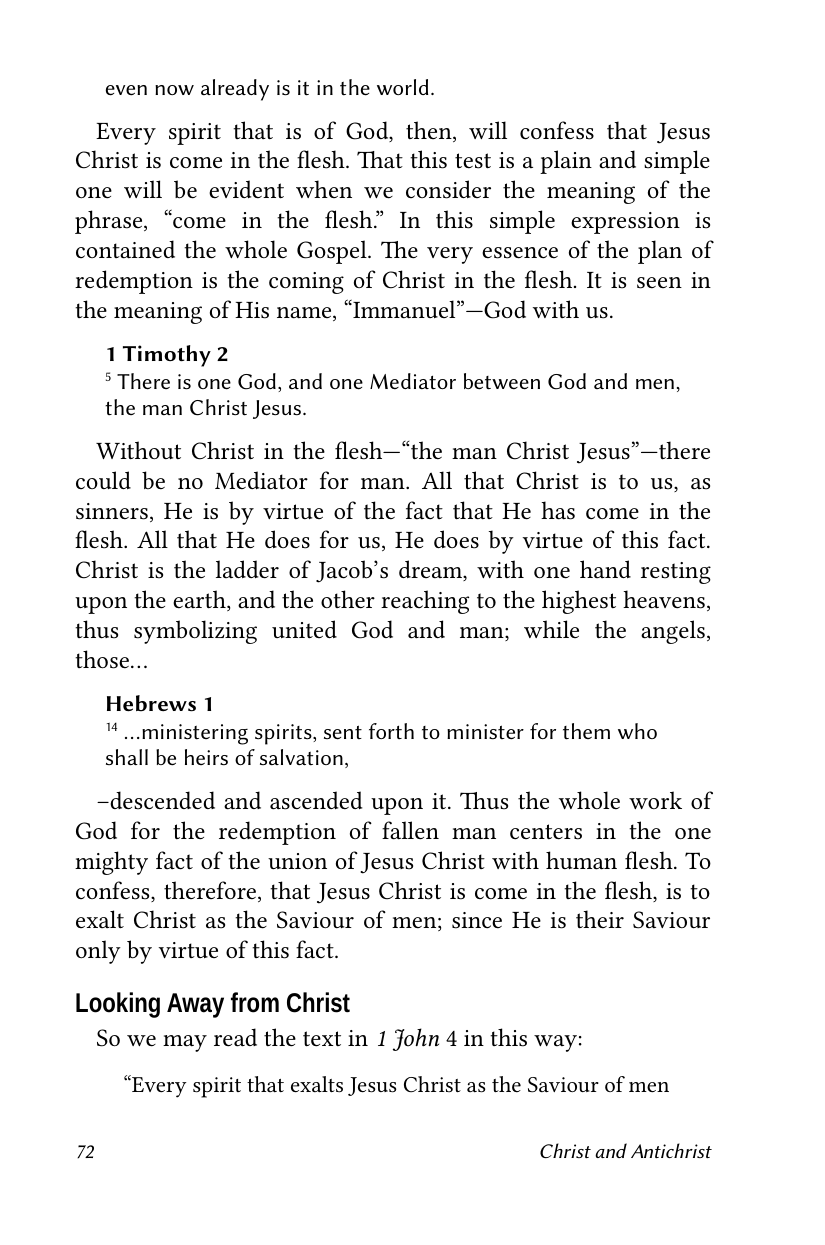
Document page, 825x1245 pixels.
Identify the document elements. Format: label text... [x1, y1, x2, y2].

text 14 ...ministering spirits, sent forth to minister for them who shall be heirs of salvation, [105, 719, 682, 771]
subtitle Looking Away from Christ [75, 987, 712, 1018]
text So we may read the text in 1 John 4 in this way: [75, 1024, 712, 1053]
text Every spirit that is of God, then, will confess that Jesus Christ is come in the flesh. That this test is a plain and simple one will be evident when we consider the meaning of the phrase, “come in the flesh.” In this simple expression is contained the whole Gospel. The very essence of the plan of redemption is the coming of Christ in the flesh. It is seen in the meaning of His name, “Immanuel”—God with us. [75, 117, 712, 324]
text “Every spirit that exalts Jesus Christ as the Saviour of men [105, 1072, 682, 1098]
text 1 Timothy 2 [105, 341, 712, 367]
text Without Christ in the flesh—“the man Christ Jesus”—there could be no Mediator for man. All that Christ is to us, as sinners, He is by virtue of the fact that He has come in the flesh. All that He does for us, He does by virtue of this fact. Christ is the ladder of Jacob’s dream, with one hand resting upon the earth, and the other reaching to the highest heavens, thus symbolizing united God and man; while the angels, those… [75, 437, 712, 675]
text even now already is it in the world. [105, 75, 682, 101]
text Hebrews 1 [105, 691, 712, 717]
text –descended and ascended upon it. Thus the whole work of God for the redemption of fallen man centers in the one mighty fact of the union of Jesus Christ with human flesh. To confess, therefore, that Jesus Christ is come in the flesh, is to exalt Christ as the Saviour of men; since He is their Saviour only by virtue of this fact. [75, 787, 712, 965]
text 5 There is one God, and one Mediator between God and men, the man Christ Jesus. [105, 368, 682, 421]
